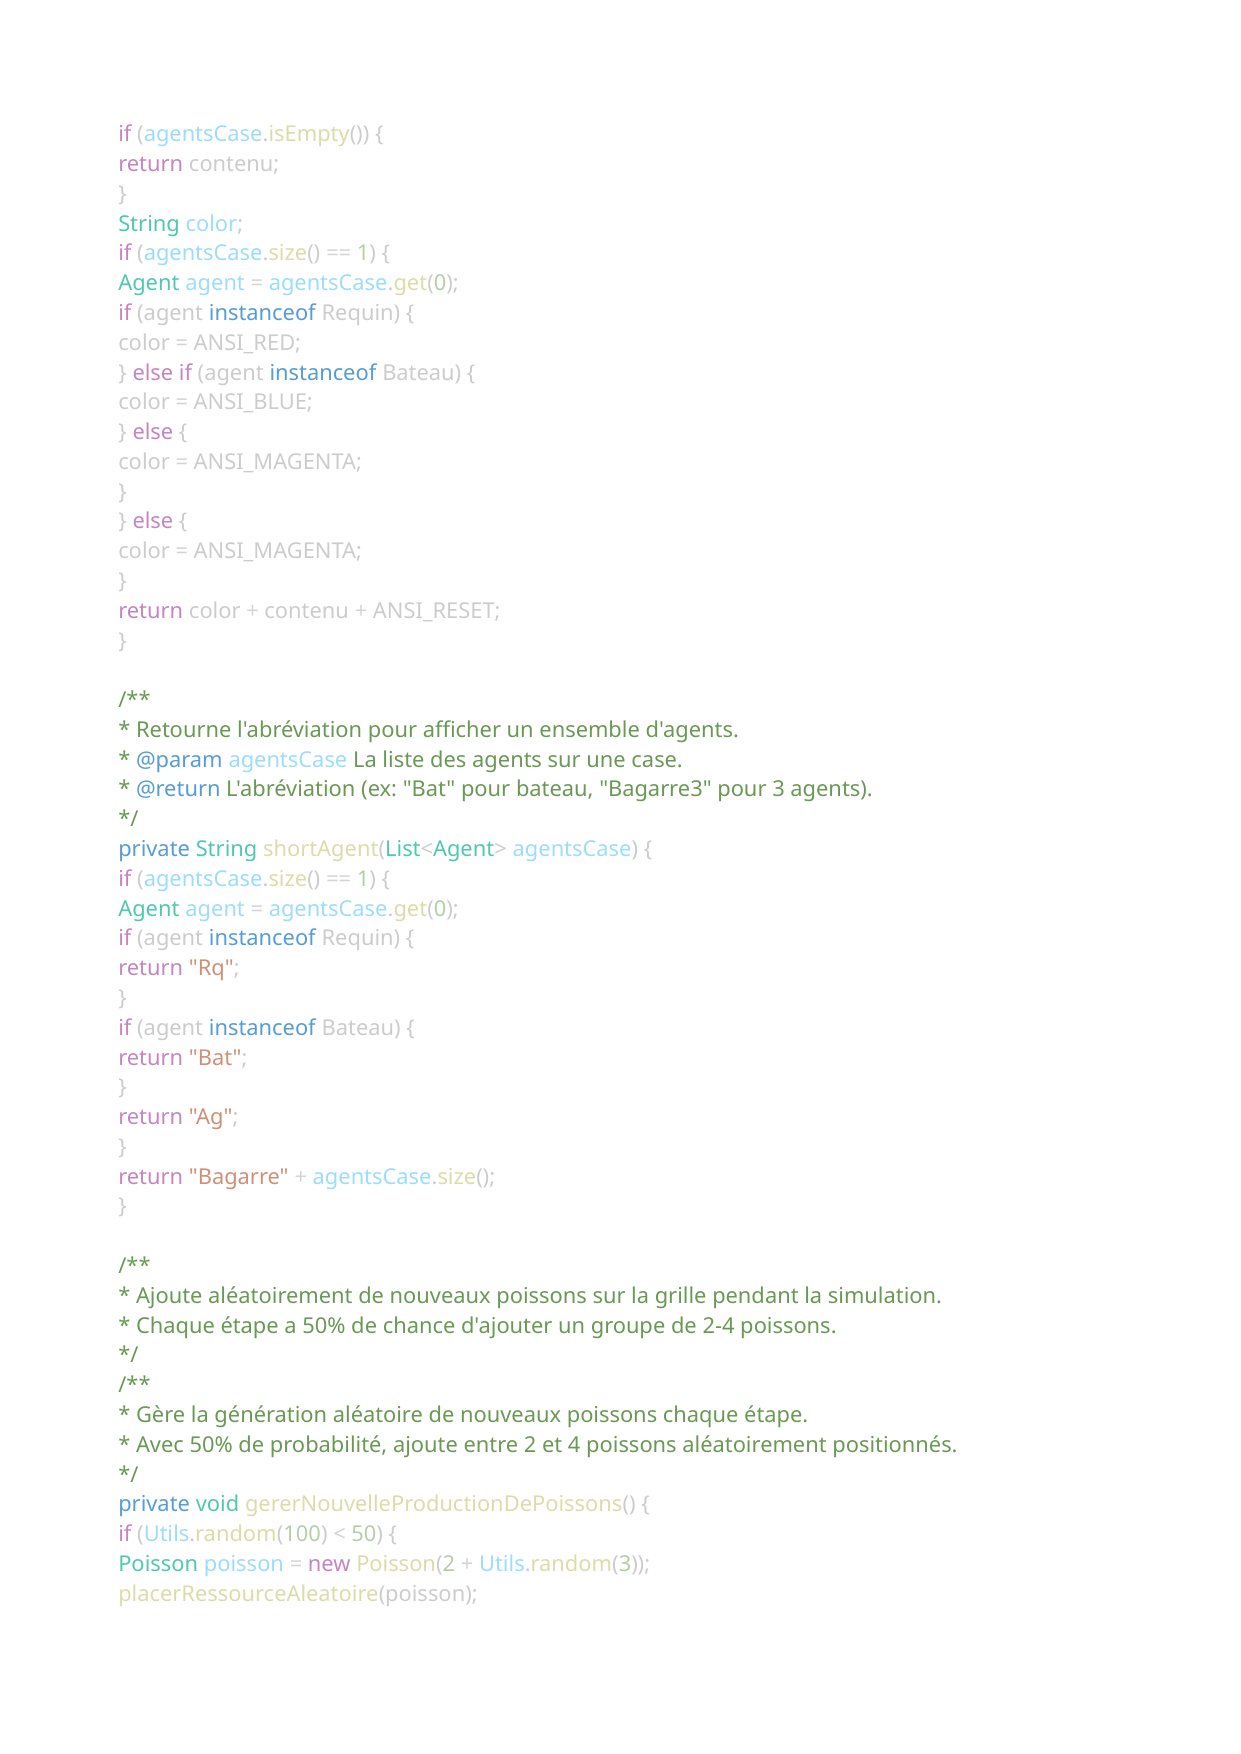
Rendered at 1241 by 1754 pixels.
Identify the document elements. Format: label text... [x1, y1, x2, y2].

text * @return L'abréviation (ex: "Bat" pour bateau, "Bagarre3" pour 3 agents). [118, 773, 1122, 803]
text Agent agent = agentsCase.get(0); [118, 267, 1122, 297]
text * Ajoute aléatoirement de nouveaux poissons sur la grille pendant la simulation. [118, 1280, 1122, 1309]
text } [118, 565, 1122, 595]
text /** [118, 1250, 1122, 1280]
text String color; [118, 207, 1122, 237]
text if (agentsCase.size() == 1) { [118, 237, 1122, 267]
text color = ANSI_MAGENTA; [118, 446, 1122, 476]
text } [118, 1071, 1122, 1101]
text * Avec 50% de probabilité, ajoute entre 2 et 4 poissons aléatoirement positionnés. [118, 1429, 1122, 1458]
text if (Utils.random(100) < 50) { [118, 1518, 1122, 1548]
text } [118, 476, 1122, 505]
text } else { [118, 416, 1122, 446]
text } [118, 1131, 1122, 1161]
text * Gère la génération aléatoire de nouveaux poissons chaque étape. [118, 1399, 1122, 1429]
text color = ANSI_BLUE; [118, 386, 1122, 416]
text color = ANSI_RED; [118, 327, 1122, 356]
text /** [118, 1369, 1122, 1399]
text if (agent instanceof Requin) { [118, 297, 1122, 327]
text */ [118, 1458, 1122, 1488]
text if (agent instanceof Bateau) { [118, 1012, 1122, 1042]
text */ [118, 803, 1122, 833]
text } [118, 178, 1122, 207]
text Agent agent = agentsCase.get(0); [118, 893, 1122, 922]
text * Retourne l'abréviation pour afficher un ensemble d'agents. [118, 714, 1122, 744]
text } else { [118, 505, 1122, 535]
text if (agentsCase.isEmpty()) { [118, 118, 1122, 148]
text return color + contenu + ANSI_RESET; [118, 595, 1122, 624]
text private void gererNouvelleProductionDePoissons() { [118, 1488, 1122, 1518]
text placerRessourceAleatoire(poisson); [118, 1578, 1122, 1607]
text /** [118, 684, 1122, 714]
text return "Bagarre" + agentsCase.size(); [118, 1161, 1122, 1191]
text } [118, 624, 1122, 654]
text return "Bat"; [118, 1042, 1122, 1071]
text } [118, 982, 1122, 1012]
text return contenu; [118, 148, 1122, 178]
text */ [118, 1339, 1122, 1369]
text Poisson poisson = new Poisson(2 + Utils.random(3)); [118, 1548, 1122, 1578]
text } else if (agent instanceof Bateau) { [118, 356, 1122, 386]
text * @param agentsCase La liste des agents sur une case. [118, 744, 1122, 773]
text return "Ag"; [118, 1101, 1122, 1131]
text if (agent instanceof Requin) { [118, 922, 1122, 952]
text if (agentsCase.size() == 1) { [118, 863, 1122, 893]
text return "Rq"; [118, 952, 1122, 982]
text } [118, 1191, 1122, 1220]
text private String shortAgent(List<Agent> agentsCase) { [118, 833, 1122, 863]
text color = ANSI_MAGENTA; [118, 535, 1122, 565]
text * Chaque étape a 50% de chance d'ajouter un groupe de 2-4 poissons. [118, 1309, 1122, 1339]
